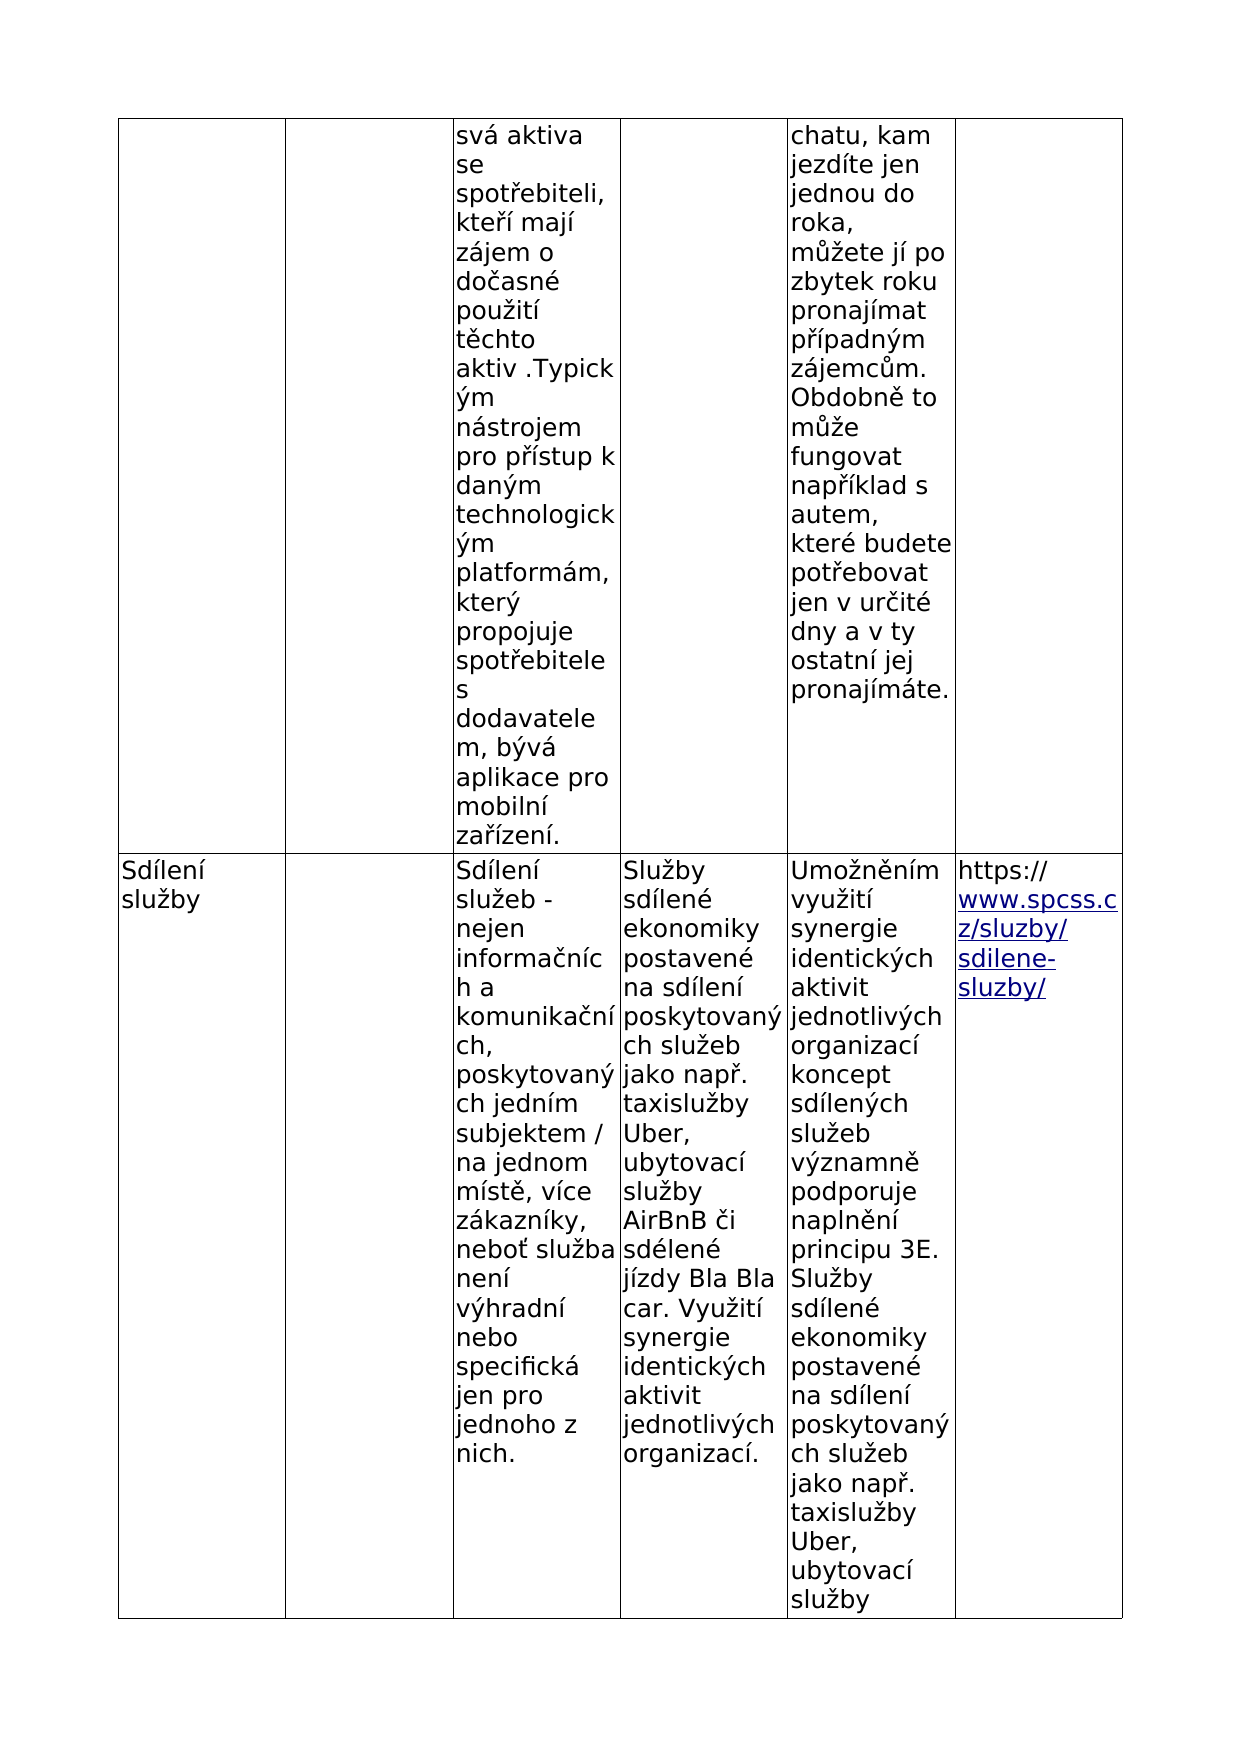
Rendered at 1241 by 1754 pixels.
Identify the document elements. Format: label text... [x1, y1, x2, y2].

table_cell svá aktiva se spotřebiteli, kteří mají zájem o dočasné použití těchto aktiv .Typickým nástrojem pro přístup k daným technologickým platformám, který propojuje spotřebitele s dodavatelem, bývá aplikace pro mobilní zařízení. [454, 119, 620, 853]
table_cell [286, 119, 453, 853]
table_cell Umožněním využití synergie identických aktivit jednotlivých organizací koncept sdílených služeb významně podporuje naplnění principu 3E. Služby sdílené ekonomiky postavené na sdílení poskytovaných služeb jako např. taxislužby Uber, ubytovací služby [788, 854, 955, 1617]
table_cell Sdílení služby [119, 854, 285, 1617]
table_cell [956, 119, 1122, 853]
table_cell [621, 119, 787, 853]
table_cell [119, 119, 285, 853]
table_cell [286, 854, 453, 1617]
table_cell Sdílení služeb - nejen informačních a komunikačních, poskytovaných jedním subjektem / na jednom místě, více zákazníky, neboť služba není výhradní nebo specifická jen pro jednoho z nich. [454, 854, 620, 1617]
table_cell chatu, kam jezdíte jen jednou do roka, můžete jí po zbytek roku pronajímat případným zájemcům. Obdobně to může fungovat například s autem, které budete potřebovat jen v určité dny a v ty ostatní jej pronajímáte. [788, 119, 955, 853]
table_cell https://www.spcss.cz/sluzby/sdilene-sluzby/ [956, 854, 1122, 1617]
table_cell Služby sdílené ekonomiky postavené na sdílení poskytovaných služeb jako např. taxislužby Uber, ubytovací služby AirBnB či sdélené jízdy Bla Bla car. Využití synergie identických aktivit jednotlivých organizací. [621, 854, 787, 1617]
